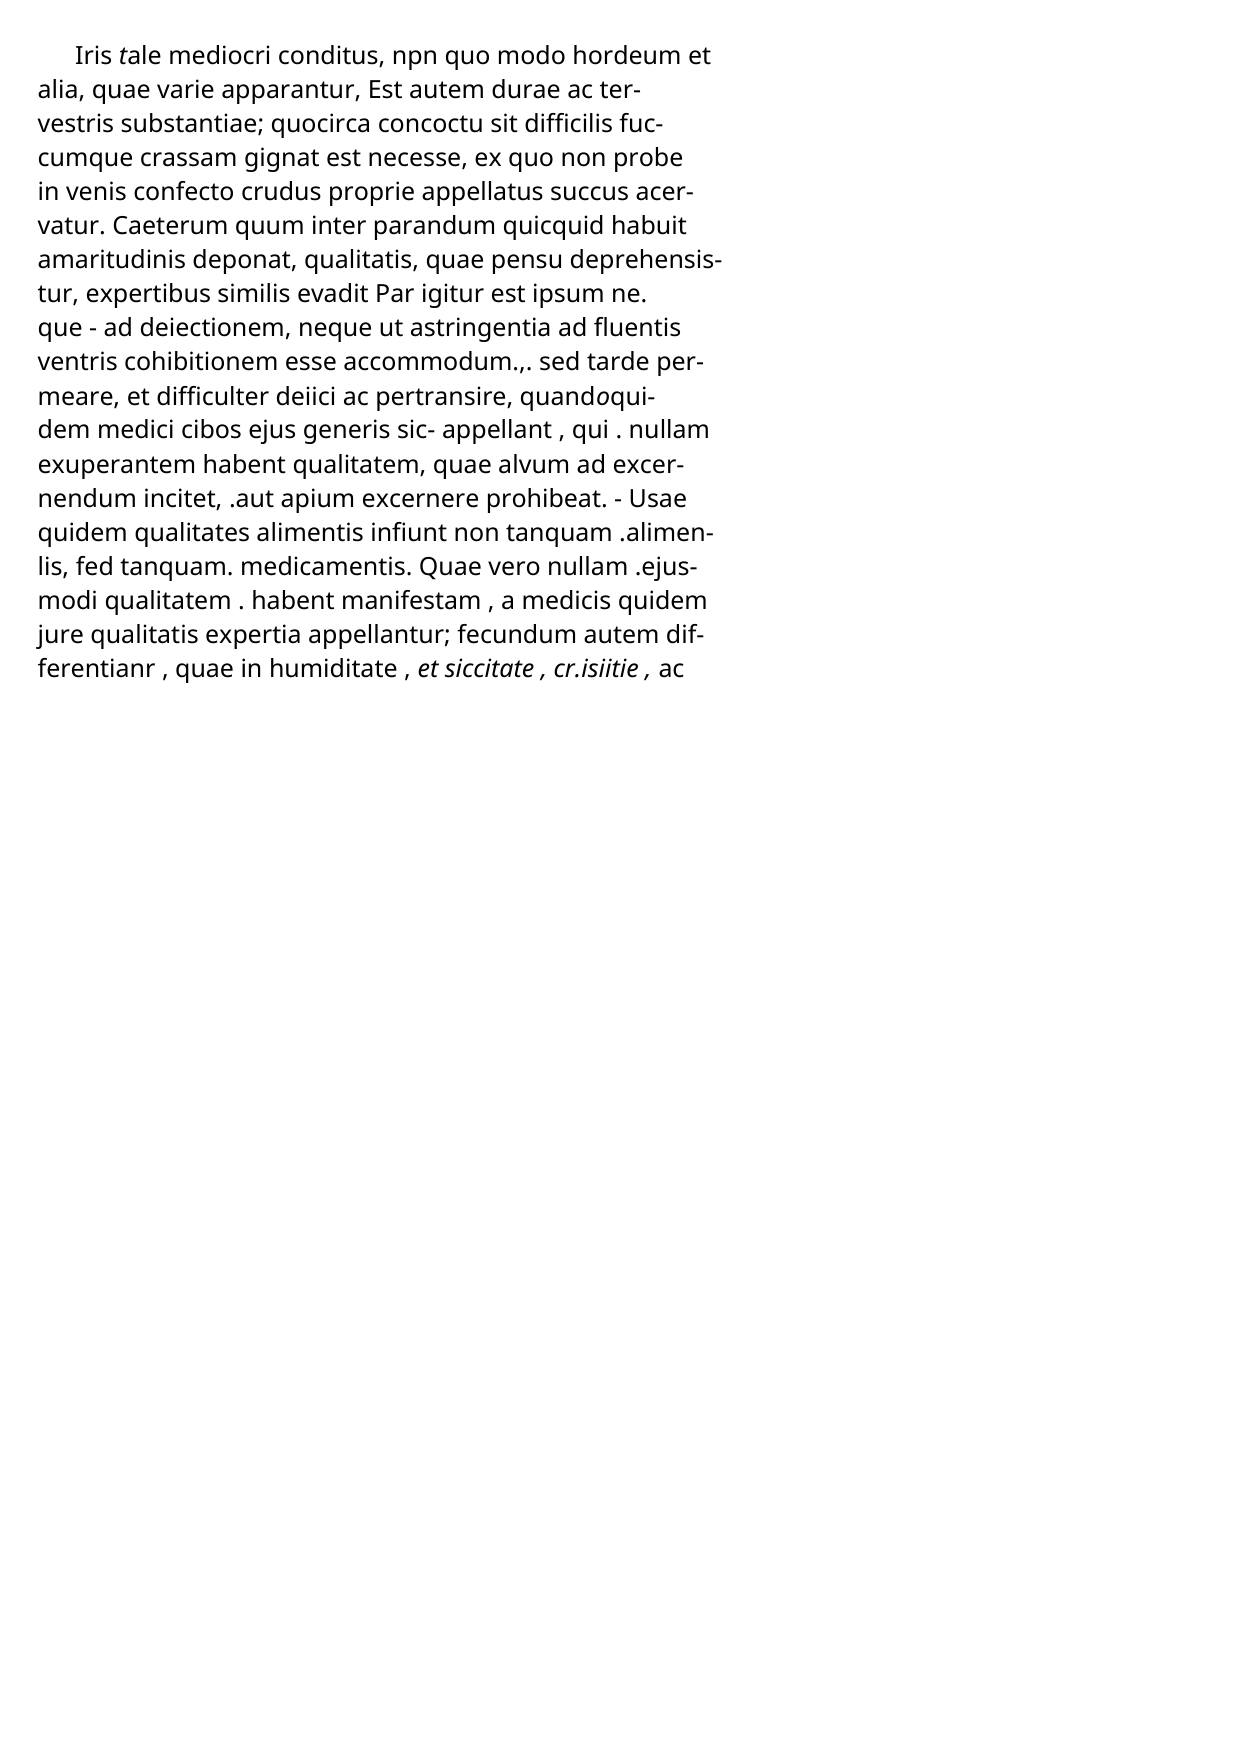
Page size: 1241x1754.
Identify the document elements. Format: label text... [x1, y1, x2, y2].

text Iris tale mediocri conditus, npn quo modo hordeum et alia, quae varie apparantur, Est autem durae ac ter- vestris substantiae; quocirca concoctu sit difficilis fuc- cumque crassam gignat est necesse, ex quo non probe in venis confecto crudus proprie appellatus succus acer- vatur. Caeterum quum inter parandum quicquid habuit amaritudinis deponat, qualitatis, quae pensu deprehensis- tur, expertibus similis evadit Par igitur est ipsum ne. que - ad deiectionem, neque ut astringentia ad fluentis ventris cohibitionem esse accommodum.,. sed tarde per- meare, et difficulter deiici ac pertransire, quandoqui- dem medici cibos ejus generis sic- appellant , qui . nullam exuperantem habent qualitatem, quae alvum ad excer- nendum incitet, .aut apium excernere prohibeat. - Usae quidem qualitates alimentis infiunt non tanquam .alimen- lis, fed tanquam. medicamentis. Quae vero nullam .ejus- modi qualitatem . habent manifestam , a medicis quidem jure qualitatis expertia appellantur; fecundum autem dif- ferentianr , quae in humiditate , et siccitate , cr.isiitie , ac [37, 37, 1203, 685]
